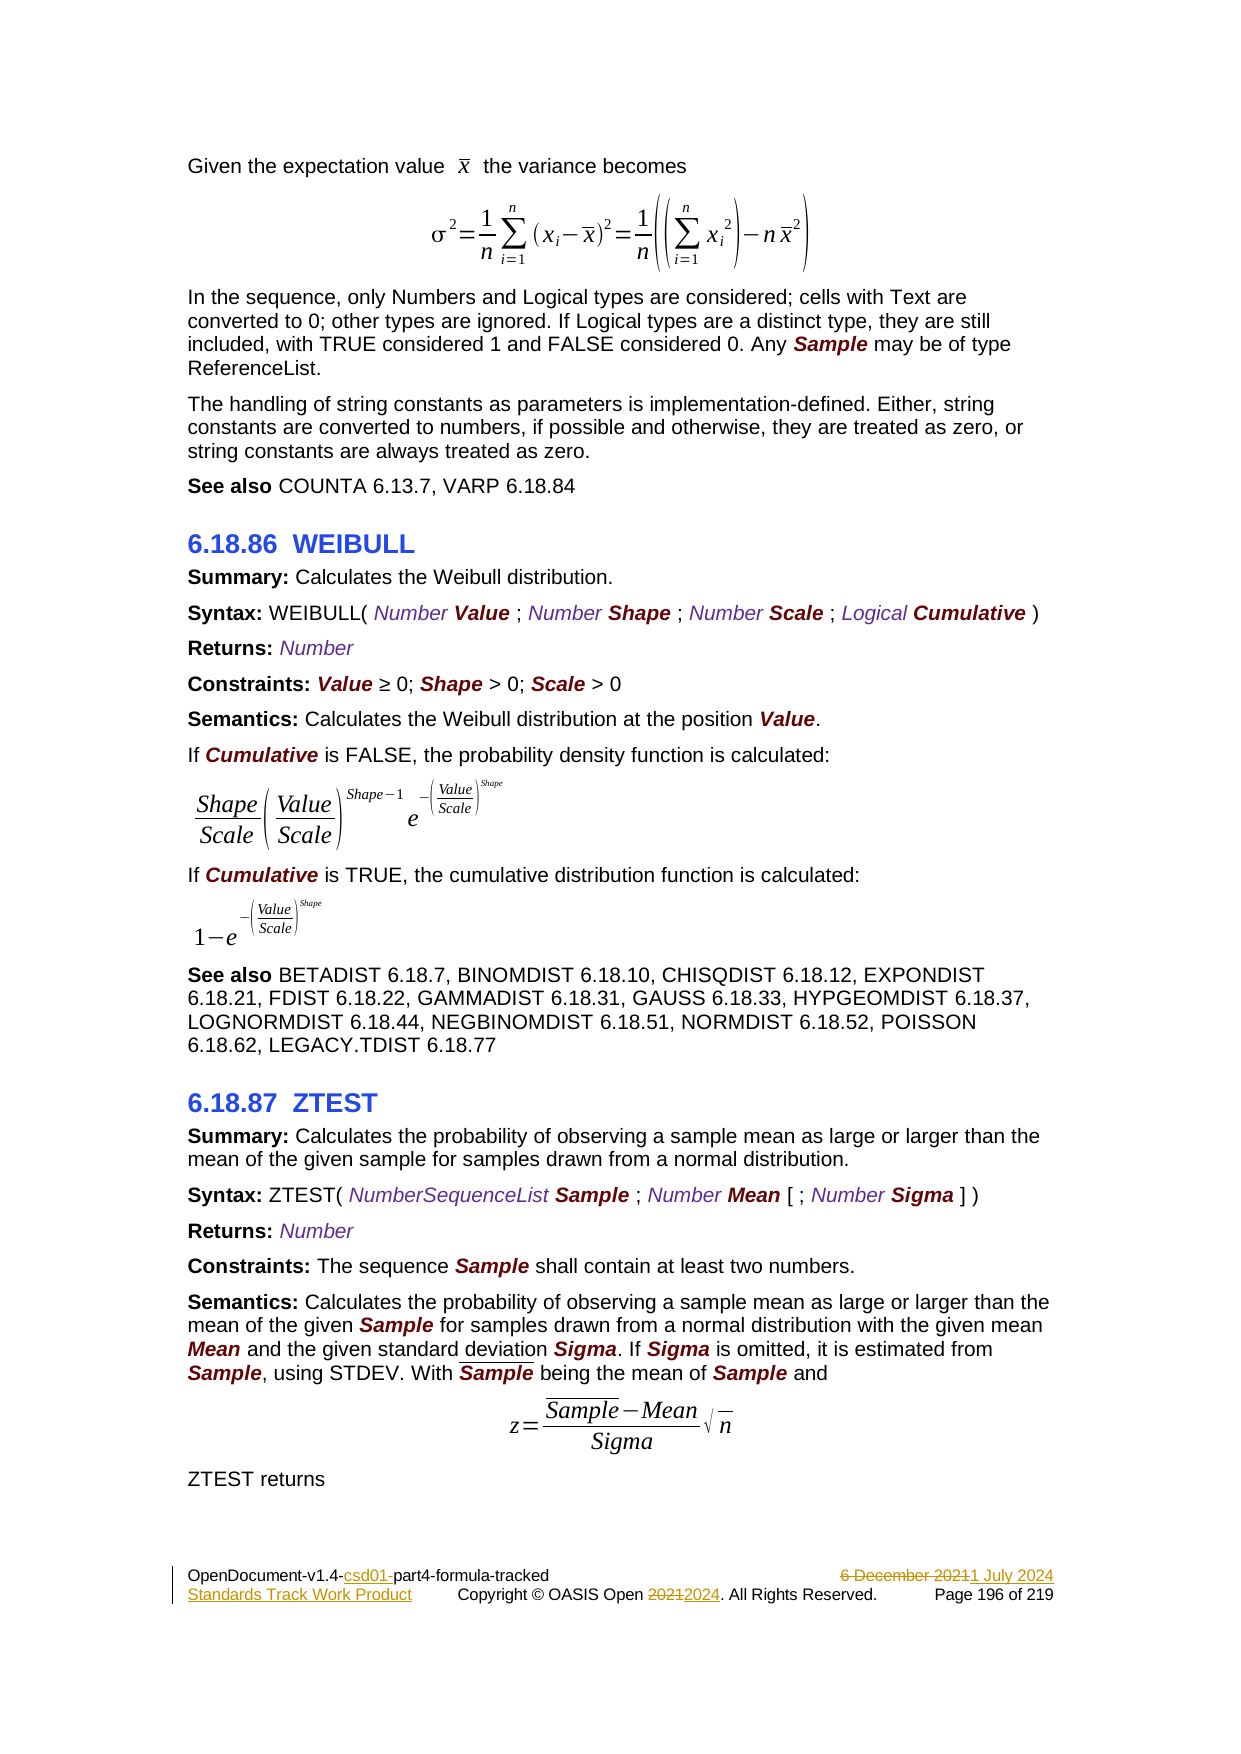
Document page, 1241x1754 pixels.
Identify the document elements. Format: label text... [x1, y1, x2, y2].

text See also COUNTA 6.13.7, VARP 6.18.84 [187, 475, 1053, 498]
text Semantics: Calculates the Weibull distribution at the position Value. [187, 708, 1053, 731]
text If Cumulative is TRUE, the cumulative distribution function is calculated: [187, 863, 1053, 887]
text Given the expectation value the variance becomes [187, 150, 1053, 180]
text Syntax: ZTEST( NumberSequenceList Sample ; Number Mean [ ; Number Sigma ] ) [187, 1183, 1053, 1207]
text See also BETADIST 6.18.7, BINOMDIST 6.18.10, CHISQDIST 6.18.12, EXPONDIST 6.18.21, FDIST 6.18.22, GAMMADIST 6.18.31, GAUSS 6.18.33, HYPGEOMDIST 6.18.37, LOGNORMDIST 6.18.44, NEGBINOMDIST 6.18.51, NORMDIST 6.18.52, POISSON 6.18.62, LEGACY.TDIST 6.18.77 [187, 963, 1053, 1057]
text Syntax: WEIBULL( Number Value ; Number Shape ; Number Scale ; Logical Cumulative ) [187, 601, 1053, 624]
text Returns: Number [187, 637, 1053, 660]
text Constraints: The sequence Sample shall contain at least two numbers. [187, 1255, 1053, 1278]
subtitle ZTEST [187, 1088, 1053, 1118]
text Summary: Calculates the Weibull distribution. [187, 565, 1053, 589]
text The handling of string constants as parameters is implementation-defined. Either, string constants are converted to numbers, if possible and otherwise, they are treated as zero, or string constants are always treated as zero. [187, 392, 1053, 463]
text Constraints: Value ≥ 0; Shape > 0; Scale > 0 [187, 672, 1053, 696]
subtitle WEIBULL [187, 529, 1053, 559]
text Returns: Number [187, 1219, 1053, 1243]
text In the sequence, only Numbers and Logical types are considered; cells with Text are converted to 0; other types are ignored. If Logical types are a distinct type, they are still included, with TRUE considered 1 and FALSE considered 0. Any Sample may be of type ReferenceList. [187, 286, 1053, 380]
text If Cumulative is FALSE, the probability density function is calculated: [187, 743, 1053, 767]
text Summary: Calculates the probability of observing a sample mean as large or larger than the mean of the given sample for samples drawn from a normal distribution. [187, 1124, 1053, 1171]
text Semantics: Calculates the probability of observing a sample mean as large or larger than the mean of the given Sample for samples drawn from a normal distribution with the given mean Mean and the given standard deviation Sigma. If Sigma is omitted, it is estimated from Sample, using STDEV. With Sample being the mean of Sample and [187, 1290, 1053, 1384]
text ZTEST returns [187, 1468, 1053, 1491]
